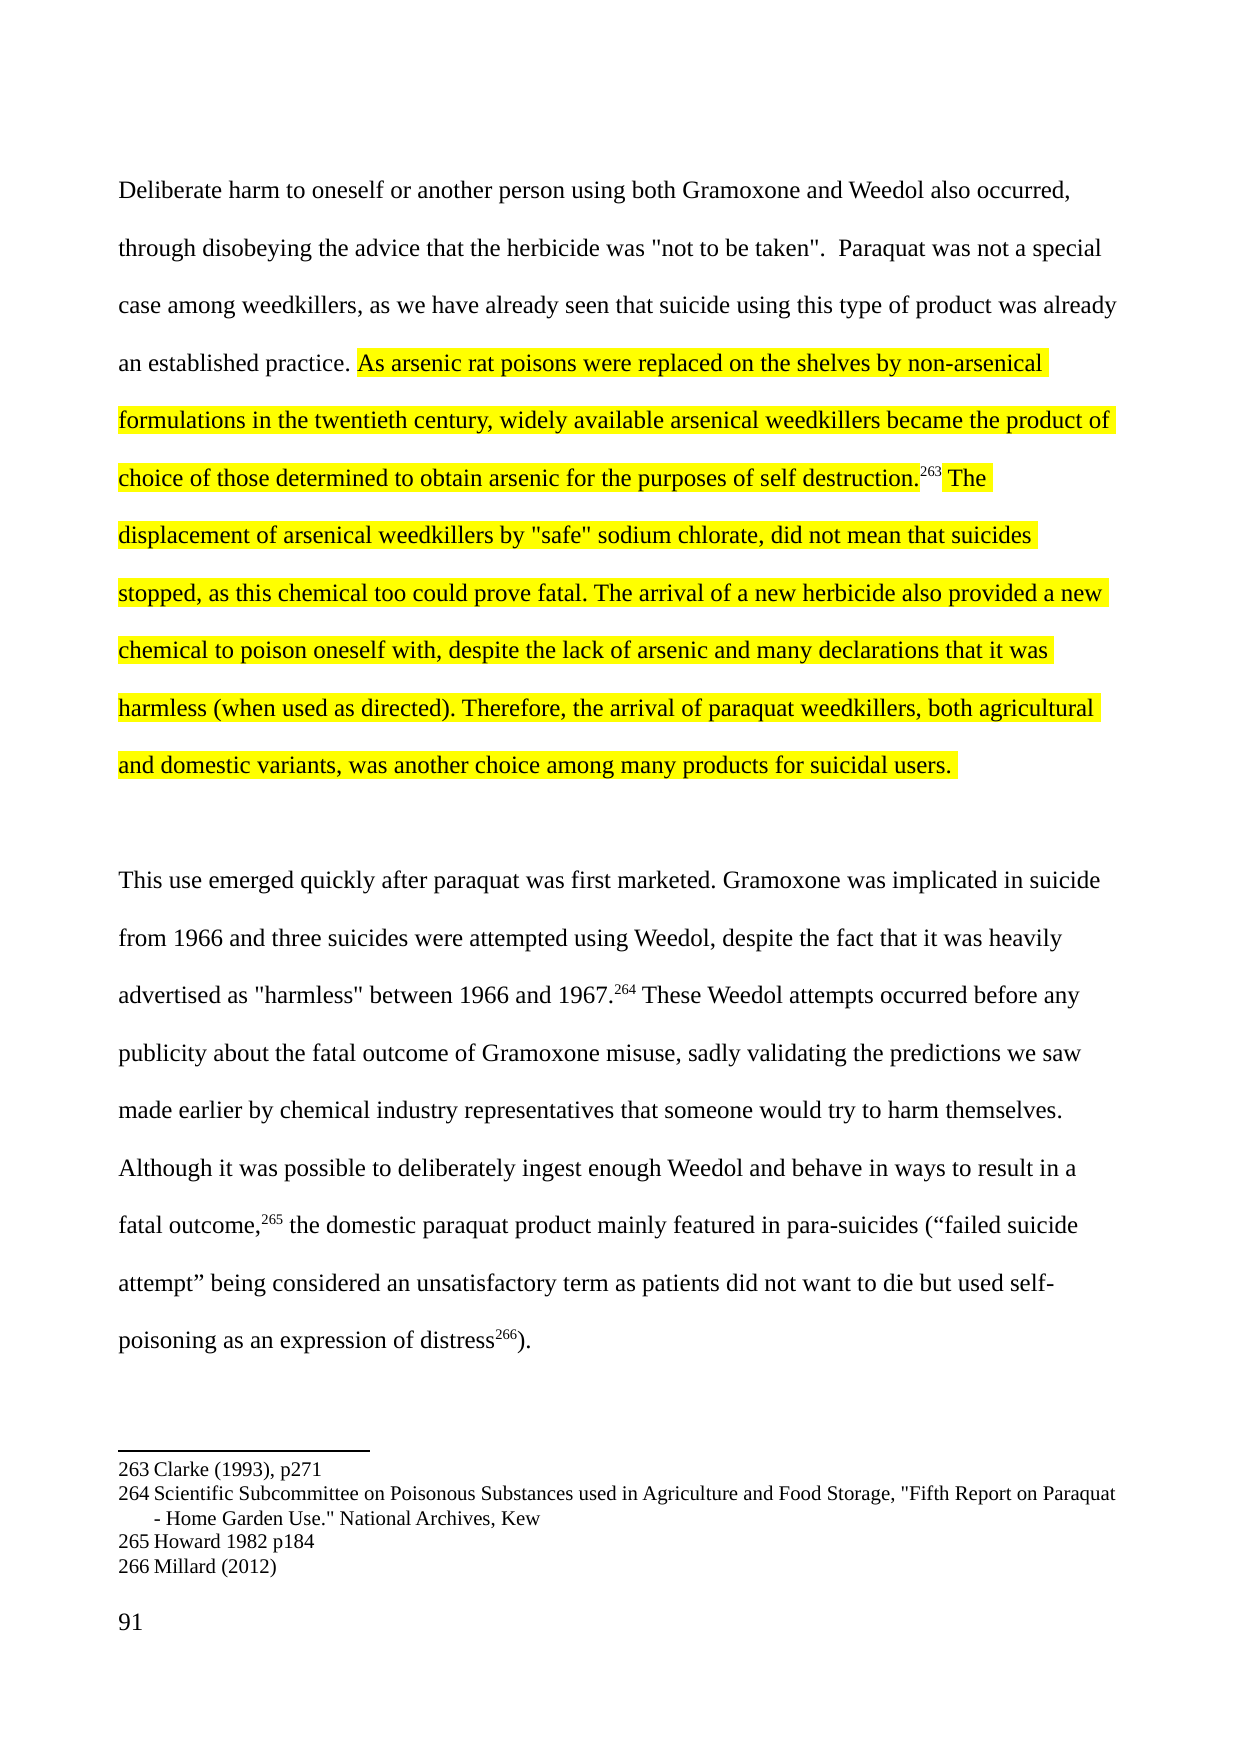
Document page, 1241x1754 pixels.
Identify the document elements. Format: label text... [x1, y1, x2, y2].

text Clarke (1993), p271 [118, 1457, 1122, 1481]
text Millard (2012) [118, 1553, 1122, 1578]
text This use emerged quickly after paraquat was first marketed. Gramoxone was implicated in suicide from 1966 and three suicides were attempted using Weedol, despite the fact that it was heavily advertised as "harmless" between 1966 and 1967. These Weedol attempts occurred before any publicity about the fatal outcome of Gramoxone misuse, sadly validating the predictions we saw made earlier by chemical industry representatives that someone would try to harm themselves. Although it was possible to deliberately ingest enough Weedol and behave in ways to result in a fatal outcome, the domestic paraquat product mainly featured in para-suicides (“failed suicide attempt” being considered an unsatisfactory term as patients did not want to die but used self-poisoning as an expression of distress). [118, 866, 1122, 1354]
text Scientific Subcommittee on Poisonous Substances used in Agriculture and Food Storage, "Fifth Report on Paraquat - Home Garden Use." National Archives, Kew [118, 1481, 1122, 1529]
text Howard 1982 p184 [118, 1529, 1122, 1553]
text Deliberate harm to oneself or another person using both Gramoxone and Weedol also occurred, through disobeying the advice that the herbicide was "not to be taken". Paraquat was not a special case among weedkillers, as we have already seen that suicide using this type of product was already an established practice. As arsenic rat poisons were replaced on the shelves by non-arsenical formulations in the twentieth century, widely available arsenical weedkillers became the product of choice of those determined to obtain arsenic for the purposes of self destruction. The displacement of arsenical weedkillers by "safe" sodium chlorate, did not mean that suicides stopped, as this chemical too could prove fatal. The arrival of a new herbicide also provided a new chemical to poison oneself with, despite the lack of arsenic and many declarations that it was harmless (when used as directed). Therefore, the arrival of paraquat weedkillers, both agricultural and domestic variants, was another choice among many products for suicidal users. [118, 176, 1122, 779]
